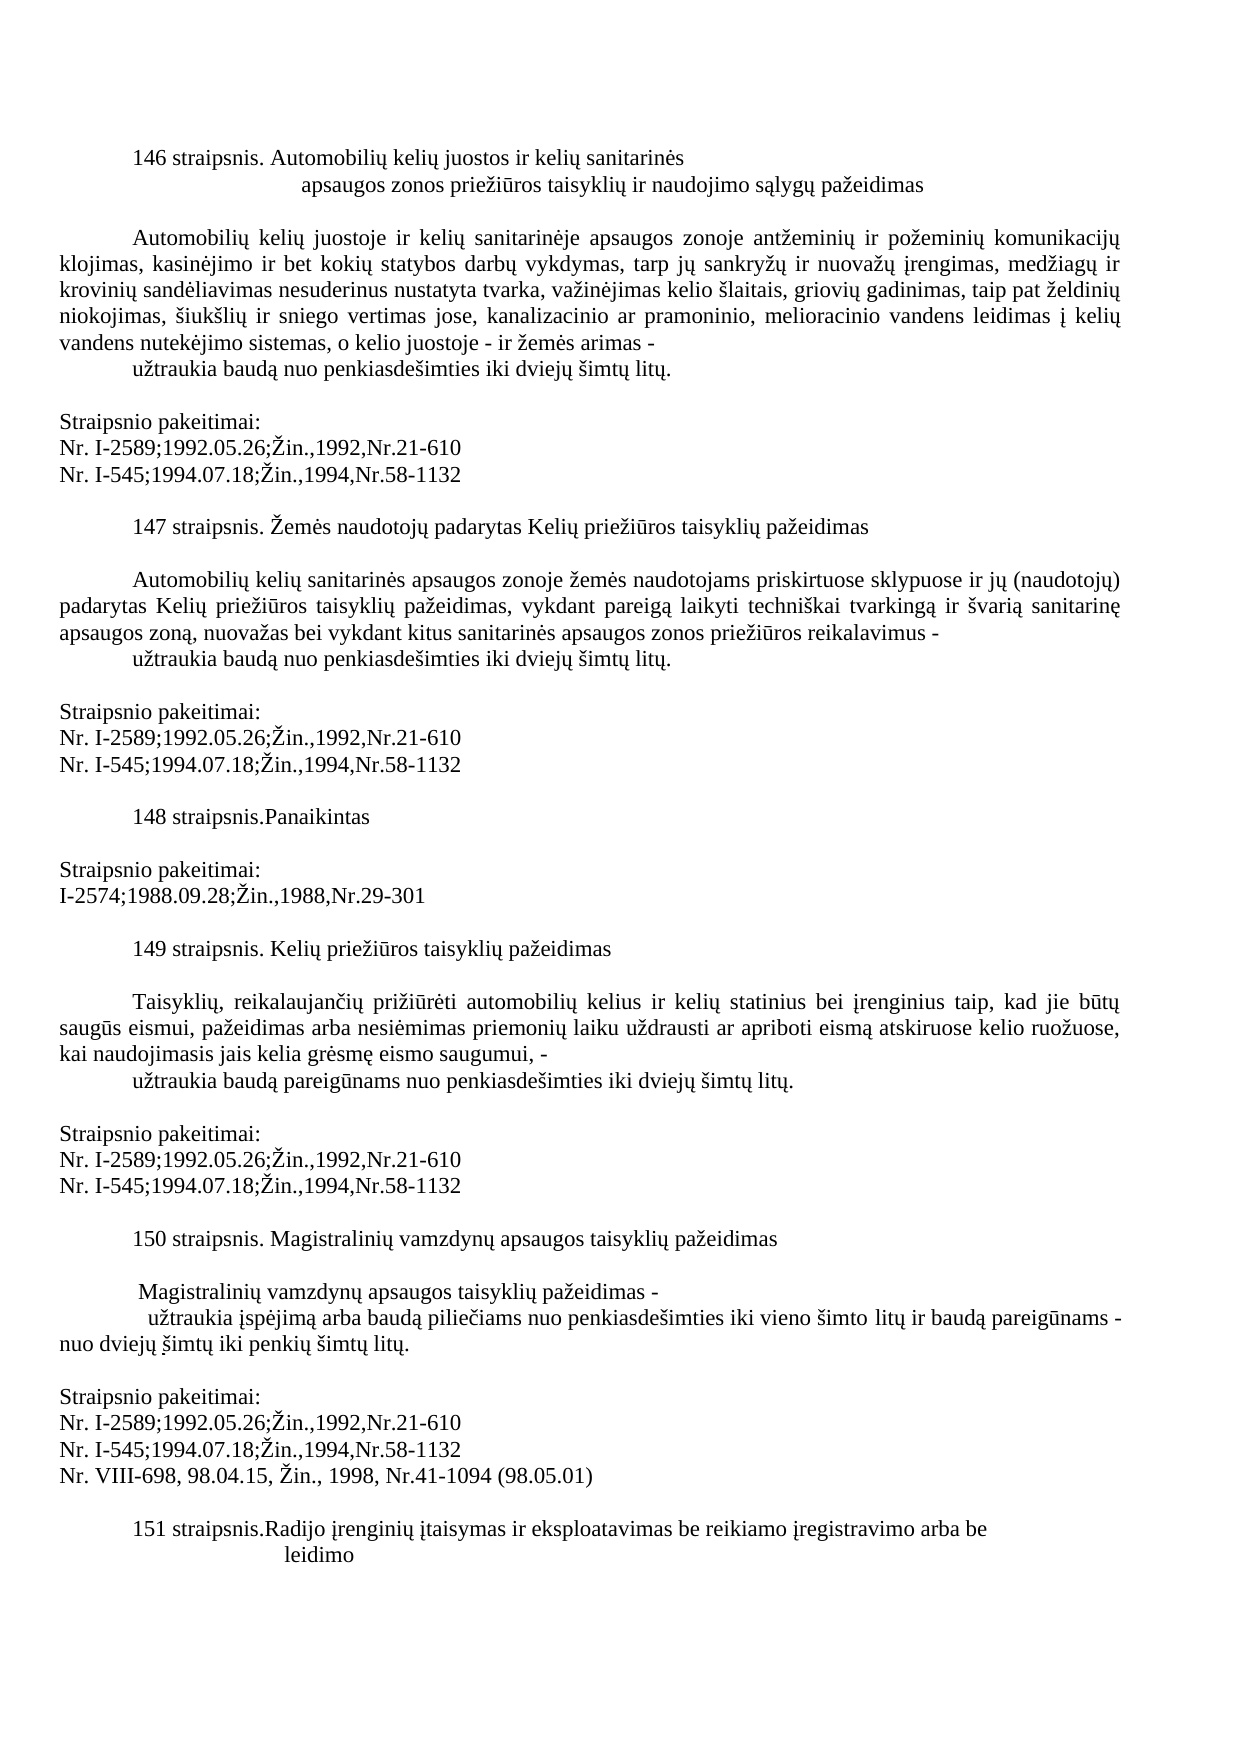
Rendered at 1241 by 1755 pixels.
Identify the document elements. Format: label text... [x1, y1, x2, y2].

text Straipsnio pakeitimai: [59, 856, 1122, 882]
text užtraukia įspėjimą arba baudą piliečiams nuo penkiasdešimties iki vieno šimto litų ir baudą pareigūnams - nuo dviejų šimtų iki penkių šimtų litų. [59, 1304, 1122, 1357]
text Straipsnio pakeitimai: [59, 408, 1122, 434]
text Taisyklių, reikalaujančių prižiūrėti automobilių kelius ir kelių statinius bei įrenginius taip, kad jie būtų saugūs eismui, pažeidimas arba nesiėmimas priemonių laiku uždrausti ar apriboti eismą atskiruose kelio ruožuose, kai naudojimasis jais kelia grėsmę eismo saugumui, - [59, 988, 1122, 1067]
text leidimo [209, 1541, 1122, 1568]
text Nr. I-2589;1992.05.26;Žin.,1992,Nr.21-610 [59, 1146, 1122, 1172]
text Nr. I-545;1994.07.18;Žin.,1994,Nr.58-1132 [59, 461, 1122, 487]
text apsaugos zonos priežiūros taisyklių ir naudojimo sąlygų pažeidimas [59, 171, 1122, 197]
text 147 straipsnis. Žemės naudotojų padarytas Kelių priežiūros taisyklių pažeidimas [59, 513, 1122, 540]
text Automobilių kelių juostoje ir kelių sanitarinėje apsaugos zonoje antžeminių ir požeminių komunikacijų klojimas, kasinėjimo ir bet kokių statybos darbų vykdymas, tarp jų sankryžų ir nuovažų įrengimas, medžiagų ir krovinių sandėliavimas nesuderinus nustatyta tvarka, važinėjimas kelio šlaitais, griovių gadinimas, taip pat želdinių niokojimas, šiukšlių ir sniego vertimas jose, kanalizacinio ar pramoninio, melioracinio vandens leidimas į kelių vandens nutekėjimo sistemas, o kelio juostoje - ir žemės arimas - [59, 223, 1122, 355]
text užtraukia baudą nuo penkiasdešimties iki dviejų šimtų litų. [59, 645, 1122, 672]
text 146 straipsnis. Automobilių kelių juostos ir kelių sanitarinės [59, 144, 1122, 171]
text Nr. I-2589;1992.05.26;Žin.,1992,Nr.21-610 [59, 1409, 1122, 1436]
text Automobilių kelių sanitarinės apsaugos zonoje žemės naudotojams priskirtuose sklypuose ir jų (naudotojų) padarytas Kelių priežiūros taisyklių pažeidimas, vykdant pareigą laikyti techniškai tvarkingą ir švarią sanitarinę apsaugos zoną, nuovažas bei vykdant kitus sanitarinės apsaugos zonos priežiūros reikalavimus - [59, 566, 1122, 645]
text Nr. I-2589;1992.05.26;Žin.,1992,Nr.21-610 [59, 724, 1122, 751]
text užtraukia baudą nuo penkiasdešimties iki dviejų šimtų litų. [59, 355, 1122, 382]
text Nr. I-545;1994.07.18;Žin.,1994,Nr.58-1132 [59, 1436, 1122, 1462]
text Magistralinių vamzdynų apsaugos taisyklių pažeidimas - [59, 1278, 1122, 1304]
text Nr. VIII-698, 98.04.15, Žin., 1998, Nr.41-1094 (98.05.01) [59, 1462, 1122, 1488]
text 151 straipsnis.Radijo įrenginių įtaisymas ir eksploatavimas be reikiamo įregistravimo arba be [59, 1515, 1122, 1541]
text užtraukia baudą pareigūnams nuo penkiasdešimties iki dviejų šimtų litų. [59, 1067, 1122, 1093]
text Nr. I-2589;1992.05.26;Žin.,1992,Nr.21-610 [59, 434, 1122, 461]
text Straipsnio pakeitimai: [59, 698, 1122, 724]
text Nr. I-545;1994.07.18;Žin.,1994,Nr.58-1132 [59, 751, 1122, 777]
text 150 straipsnis. Magistralinių vamzdynų apsaugos taisyklių pažeidimas [59, 1225, 1122, 1251]
text Straipsnio pakeitimai: [59, 1119, 1122, 1146]
text 148 straipsnis.Panaikintas [59, 803, 1122, 830]
text I-2574;1988.09.28;Žin.,1988,Nr.29-301 [59, 882, 1122, 909]
text 149 straipsnis. Kelių priežiūros taisyklių pažeidimas [59, 935, 1122, 961]
text Nr. I-545;1994.07.18;Žin.,1994,Nr.58-1132 [59, 1172, 1122, 1199]
text Straipsnio pakeitimai: [59, 1383, 1122, 1409]
